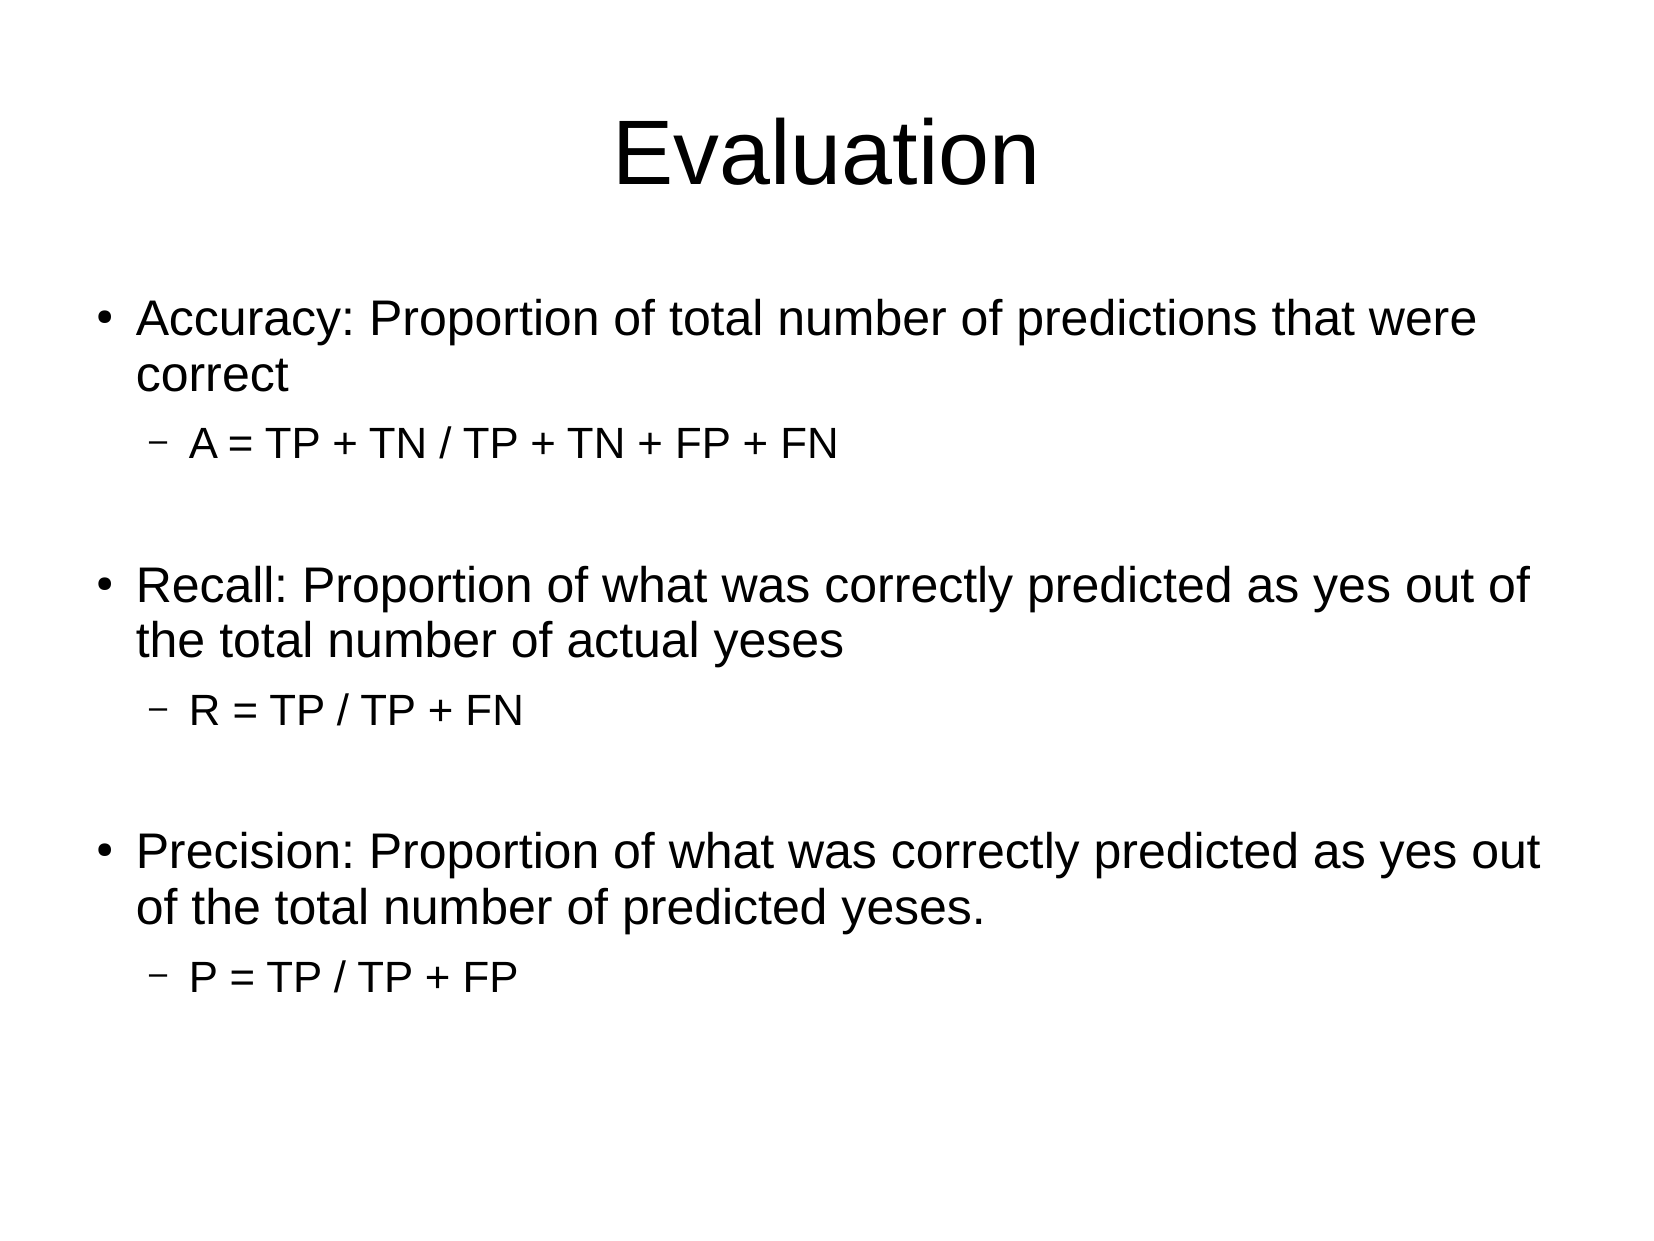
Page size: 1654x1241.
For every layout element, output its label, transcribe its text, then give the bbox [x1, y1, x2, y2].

title Evaluation [82, 49, 1571, 257]
list Accuracy: Proportion of total number of predictions that were correct A = TP + TN / TP + TN + FP + FN Recall: Proportion of what was correctly predicted as yes out of the total number of actual yeses R = TP / TP + FN Precision: Proportion of what was correctly predicted as yes out of the total number of predicted yeses. P = TP / TP + FP [82, 290, 1571, 1010]
